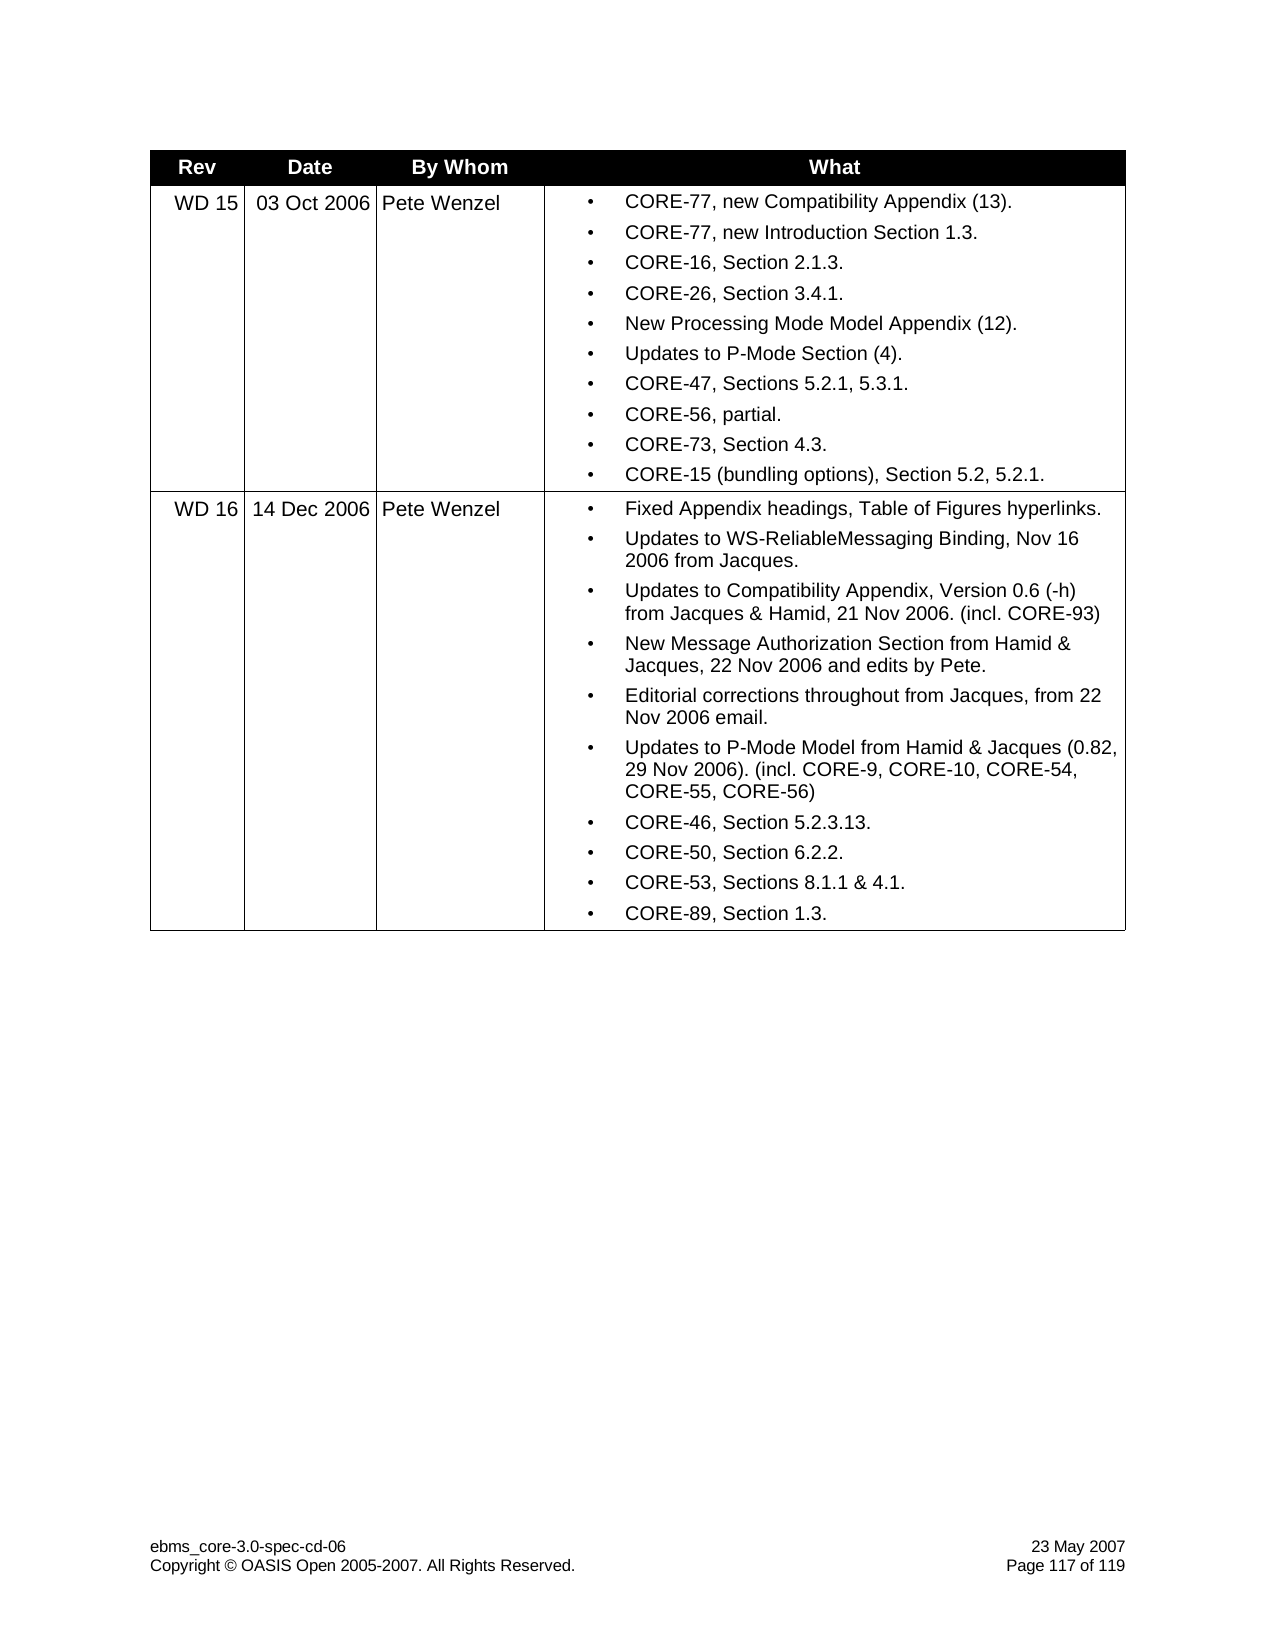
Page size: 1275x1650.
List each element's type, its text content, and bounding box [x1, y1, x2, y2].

table_cell Fixed Appendix headings, Table of Figures hyperlinks. Updates to WS-ReliableMessaging Binding, Nov 16 2006 from Jacques. Updates to Compatibility Appendix, Version 0.6 (-h) from Jacques & Hamid, 21 Nov 2006. (incl. CORE-93) New Message Authorization Section from Hamid & Jacques, 22 Nov 2006 and edits by Pete. Editorial corrections throughout from Jacques, from 22 Nov 2006 email. Updates to P-Mode Model from Hamid & Jacques (0.82, 29 Nov 2006). (incl. CORE-9, CORE-10, CORE-54, CORE-55, CORE-56) CORE-46, Section 5.2.3.13. CORE-50, Section 6.2.2. CORE-53, Sections 8.1.1 & 4.1. CORE-89, Section 1.3. [545, 492, 1125, 930]
table_header By Whom [377, 151, 544, 185]
table_cell Pete Wenzel [377, 492, 544, 930]
table_header What [545, 151, 1125, 185]
table_cell CORE-77, new Compatibility Appendix (13). CORE-77, new Introduction Section 1.3. CORE-16, Section 2.1.3. CORE-26, Section 3.4.1. New Processing Mode Model Appendix (12). Updates to P-Mode Section (4). CORE-47, Sections 5.2.1, 5.3.1. CORE-56, partial. CORE-73, Section 4.3. CORE-15 (bundling options), Section 5.2, 5.2.1. [545, 186, 1125, 491]
table_header Date [245, 151, 376, 185]
table_header Rev [151, 151, 244, 185]
table_cell WD 16 [151, 492, 244, 930]
table_cell WD 15 [151, 186, 244, 491]
table_cell Pete Wenzel [377, 186, 544, 491]
table_cell 14 Dec 2006 [245, 492, 376, 930]
table_cell 03 Oct 2006 [245, 186, 376, 491]
